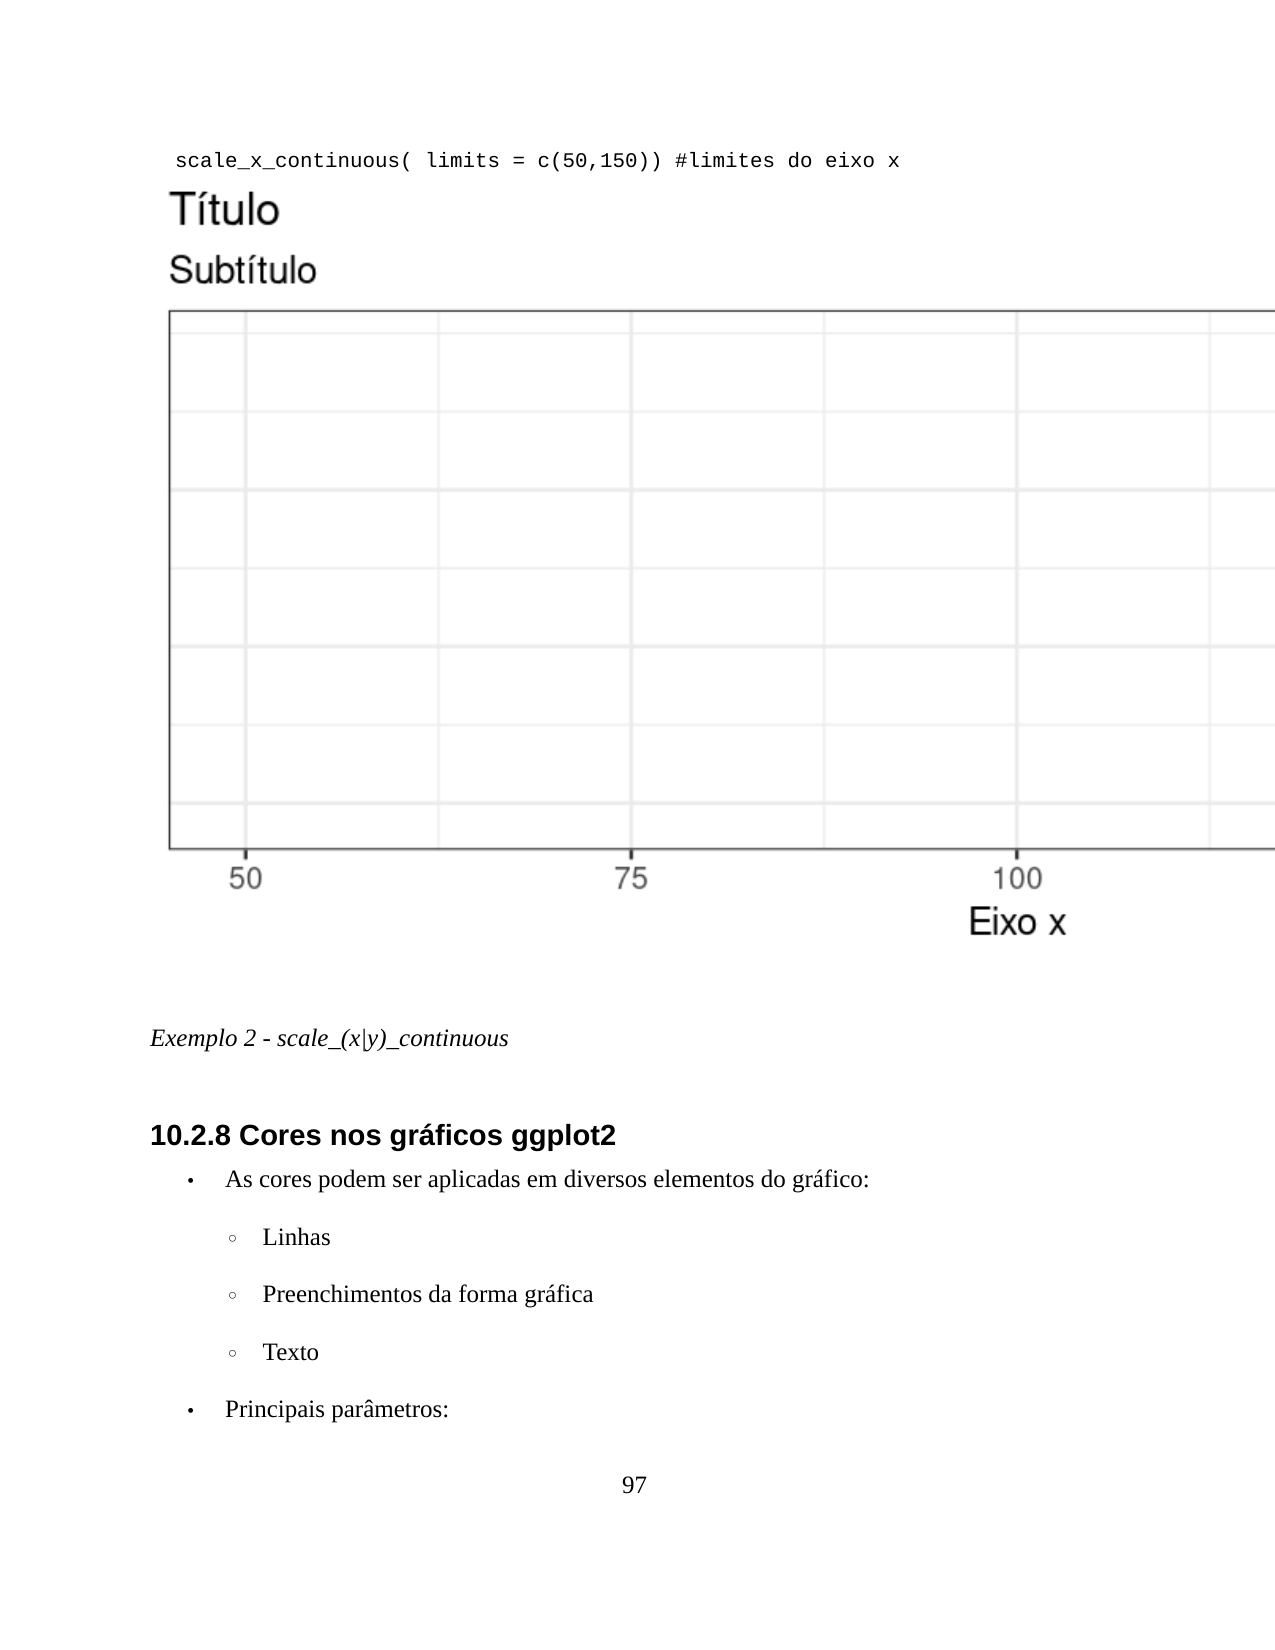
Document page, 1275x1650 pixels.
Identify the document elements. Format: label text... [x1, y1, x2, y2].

subtitle 10.2.8 Cores nos gráficos ggplot2 [150, 1118, 1125, 1152]
list Preenchimentos da forma gráfica [225, 1279, 1125, 1337]
text scale_x_continuous( limits = c(50,150)) #limites do eixo x [150, 150, 1125, 173]
list Linhas [225, 1222, 1125, 1279]
picture [150, 173, 1275, 1011]
list Texto [225, 1337, 1125, 1394]
text Exemplo 2 - scale_(x|y)_continuous [150, 1023, 1125, 1052]
list As cores podem ser aplicadas em diversos elementos do gráfico: [187, 1164, 1125, 1222]
list Principais parâmetros: [187, 1394, 1125, 1423]
